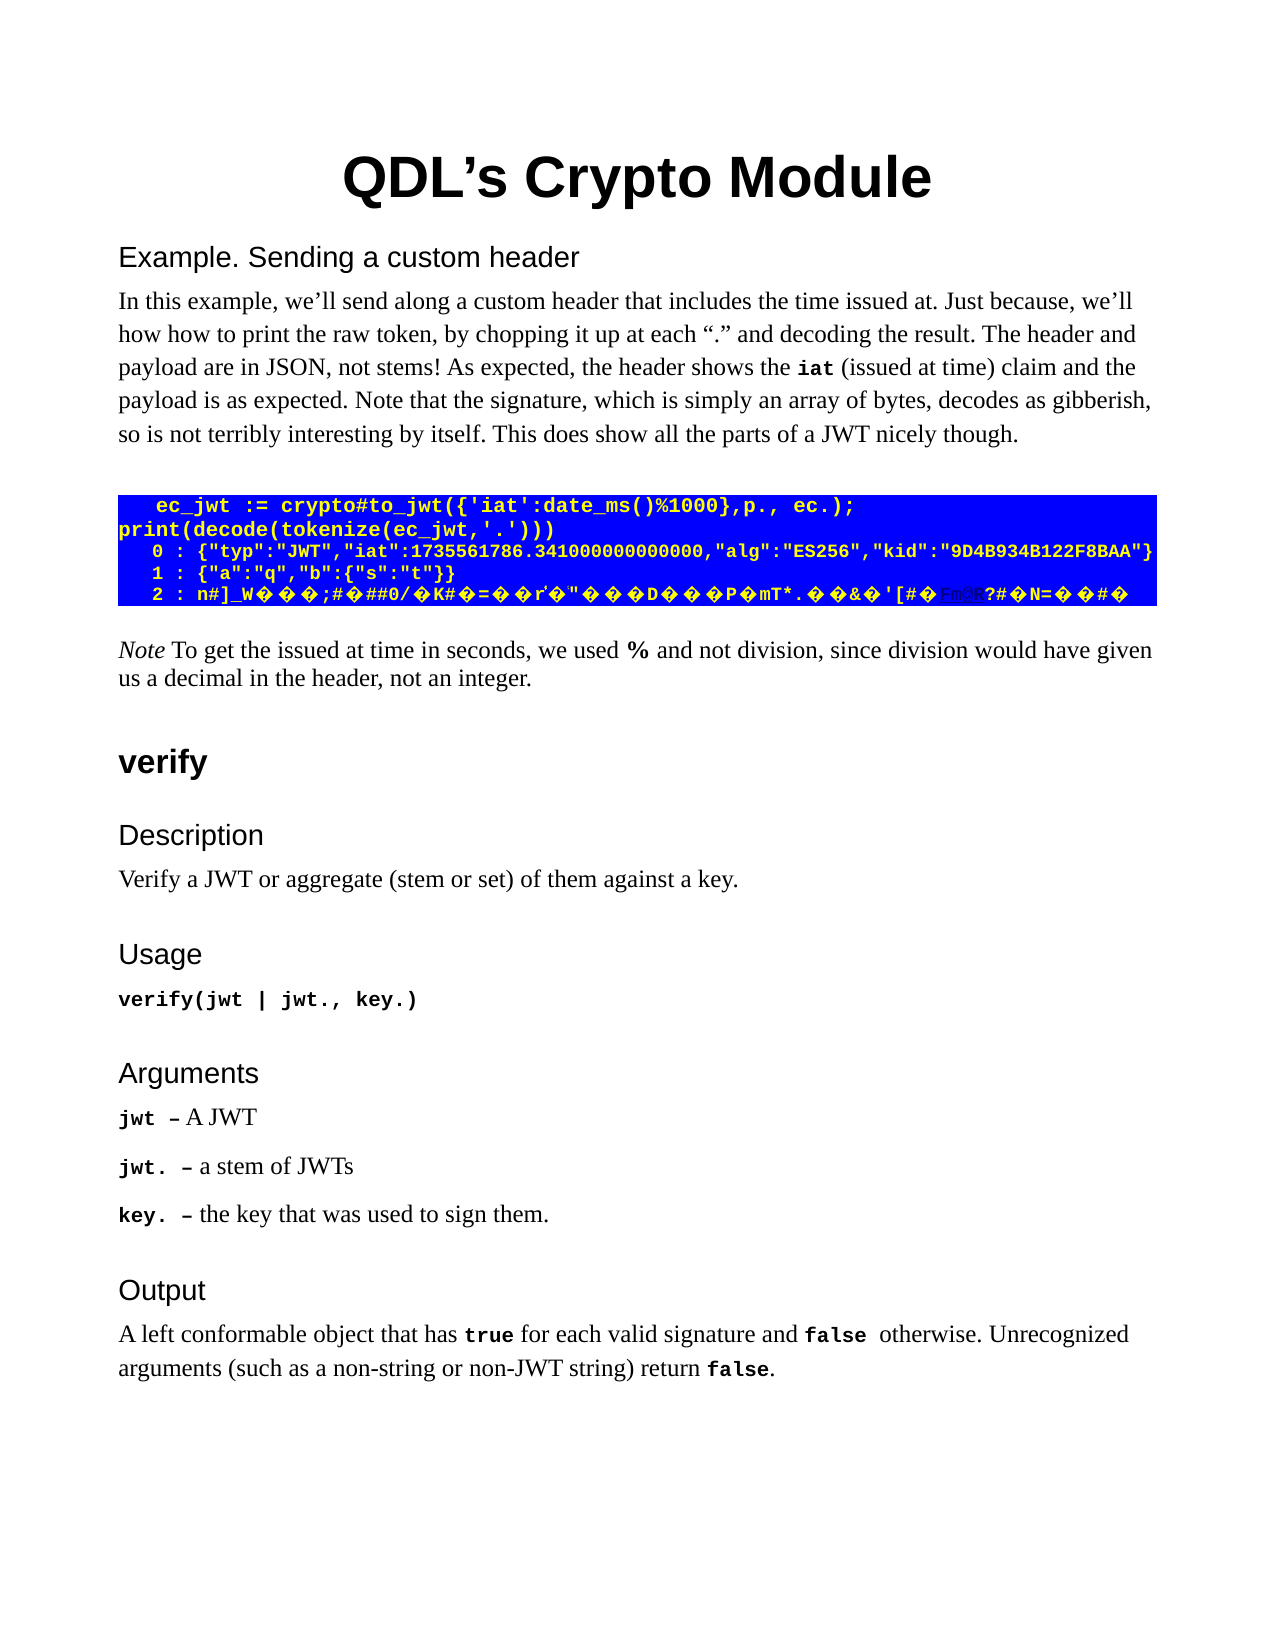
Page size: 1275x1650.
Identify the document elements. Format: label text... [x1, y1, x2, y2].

subtitle Description [118, 818, 1157, 852]
text verify(jwt | jwt., key.) [118, 983, 1157, 1012]
text Verify a JWT or aggregate (stem or set) of them against a key. [118, 864, 1157, 893]
text print(decode(tokenize(ec_jwt,'.'))) 0 : {"typ":"JWT","iat":1735561786.341000000000000,"alg":"ES256","kid":"9D4B934B122F8BAA"} [118, 519, 1157, 563]
text jwt. – a stem of JWTs [118, 1151, 1157, 1180]
text Note To get the issued at time in seconds, we used % and not division, since division would have given us a decimal in the header, not an integer. [118, 635, 1157, 692]
text key. – the key that was used to sign them. [118, 1199, 1157, 1229]
text 2 : n#]_W���;#�##0/�K#�=��r�ܵ"���D���P�mT*.��&�'[#�Fm@R?#�N=��#� [118, 585, 1157, 606]
text 1 : {"a":"q","b":{"s":"t"}} [118, 563, 1157, 585]
text In this example, we’ll send along a custom header that includes the time issued at. Just because, we’ll how how to print the raw token, by chopping it up at each “.” and decoding the result. The header and payload are in JSON, not stems! As expected, the header shows the iat (issued at time) claim and the payload is as expected. Note that the signature, which is simply an array of bytes, decodes as gibberish, so is not terribly interesting by itself. This does show all the parts of a JWT nicely though. [118, 286, 1157, 447]
subtitle Output [118, 1273, 1157, 1306]
text jwt – A JWT [118, 1102, 1157, 1132]
text ec_jwt := crypto#to_jwt({'iat':date_ms()%1000},p., ec.); [118, 495, 1157, 519]
text A left conformable object that has true for each valid signature and false otherwise. Unrecognized arguments (such as a non-string or non-JWT string) return false. [118, 1319, 1157, 1382]
subtitle Usage [118, 937, 1157, 970]
subtitle Arguments [118, 1056, 1157, 1090]
subtitle verify [118, 742, 1157, 781]
subtitle Example. Sending a custom header [118, 240, 1157, 273]
